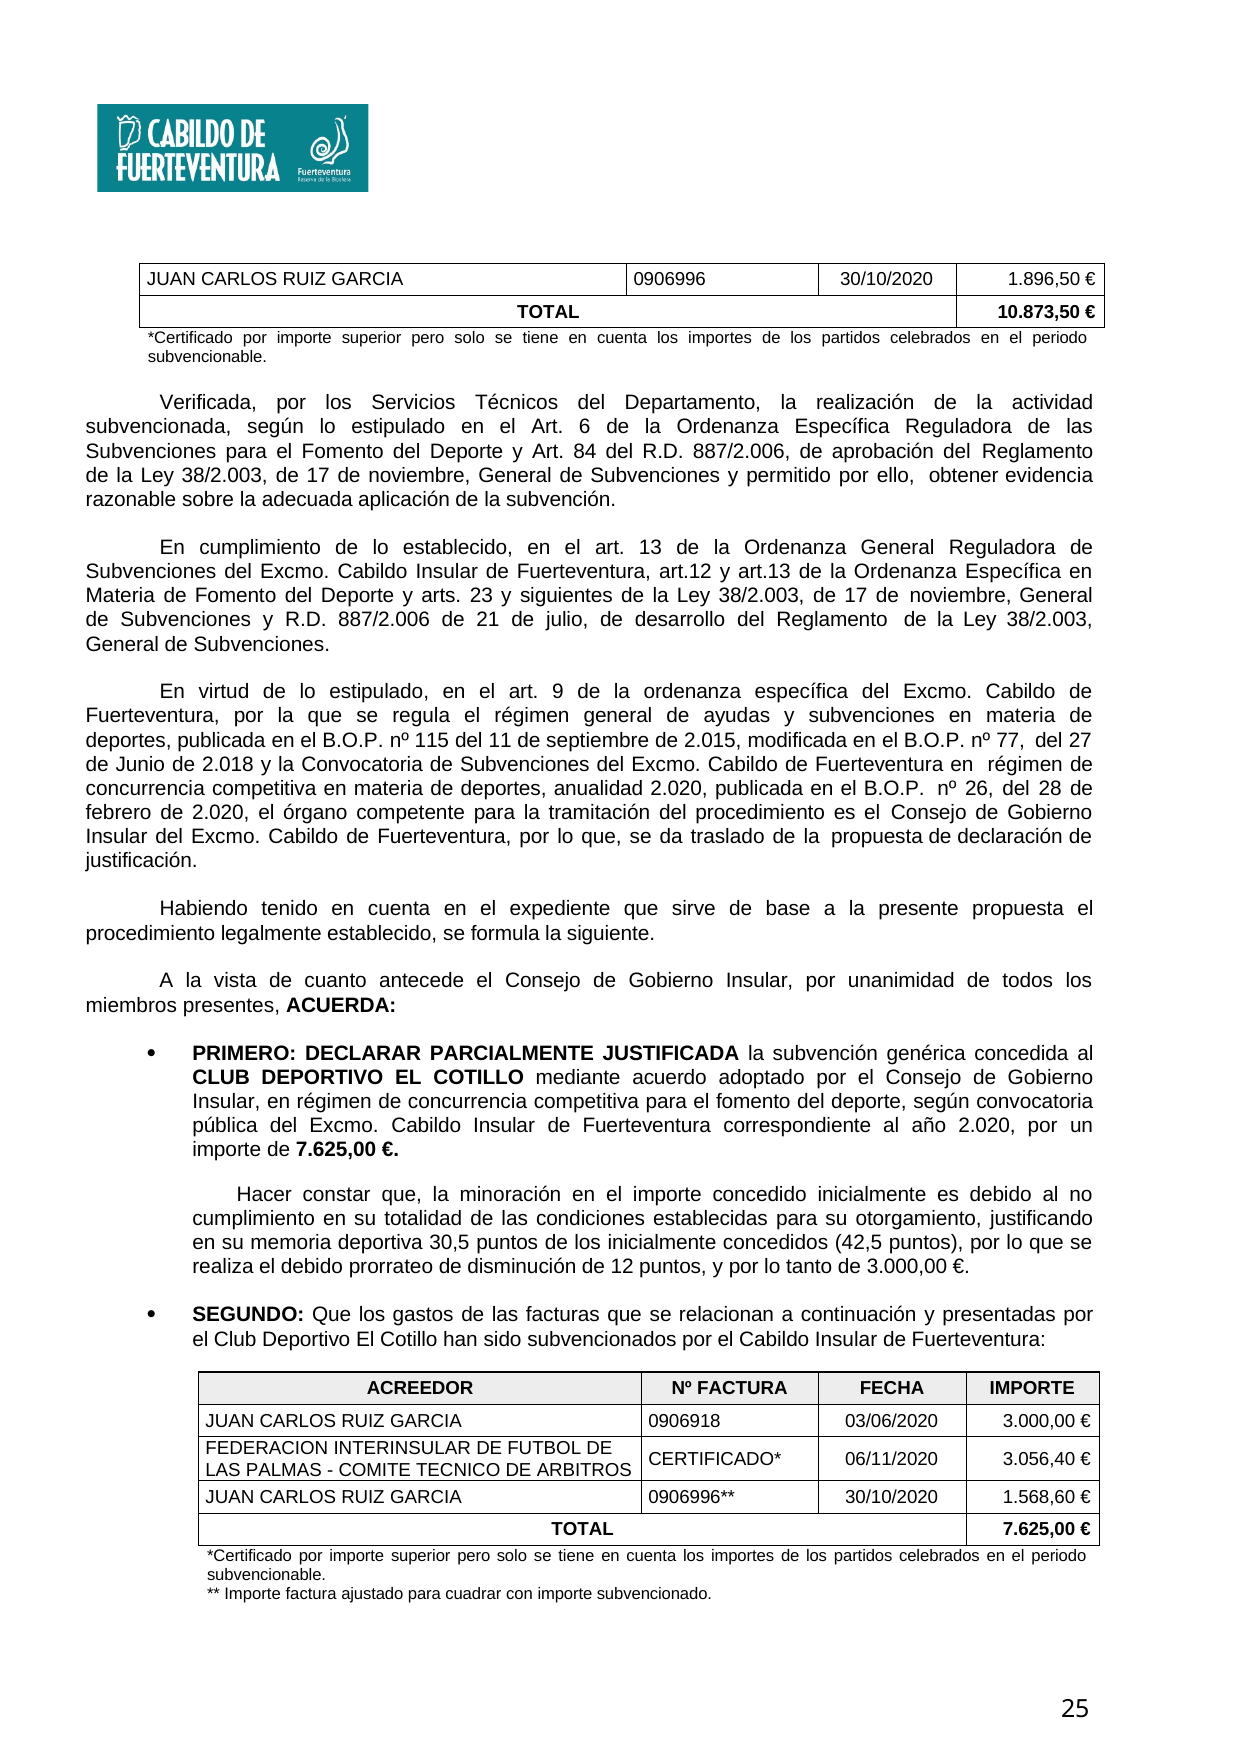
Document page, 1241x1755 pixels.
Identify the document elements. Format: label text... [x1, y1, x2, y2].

table_header IMPORTE [967, 1373, 1099, 1404]
text En virtud de lo estipulado, en el art. 9 de la ordenanza específica del Excmo. Cabildo de Fuerteventura, por la que se regula el régimen general de ayudas y subvenciones en materia de deportes, publicada en el B.O.P. nº 115 del 11 de septiembre de 2.015, modificada en el B.O.P. nº 77, del 27 de Junio de 2.018 y la Convocatoria de Subvenciones del Excmo. Cabildo de Fuerteventura en régimen de concurrencia competitiva en materia de deportes, anualidad 2.020, publicada en el B.O.P. nº 26, del 28 de febrero de 2.020, el órgano competente para la tramitación del procedimiento es el Consejo de Gobierno Insular del Excmo. Cabildo de Fuerteventura, por lo que, se da traslado de la propuesta de declaración de justificación. [85, 679, 1093, 872]
table_cell 10.873,50 € [957, 296, 1104, 327]
table_cell FEDERACION INTERINSULAR DE FUTBOL DE LAS PALMAS - COMITE TECNICO DE ARBITROS [199, 1437, 641, 1480]
table_header JUAN CARLOS RUIZ GARCIA [140, 264, 626, 295]
table_cell 1.568,60 € [967, 1481, 1099, 1512]
text Verificada, por los Servicios Técnicos del Departamento, la realización de la actividad subvencionada, según lo estipulado en el Art. 6 de la Ordenanza Específica Reguladora de las Subvenciones para el Fomento del Deporte y Art. 84 del R.D. 887/2.006, de aprobación del Reglamento de la Ley 38/2.003, de 17 de noviembre, General de Subvenciones y permitido por ello, obtener evidencia razonable sobre la adecuada aplicación de la subvención. [85, 390, 1093, 511]
table_cell JUAN CARLOS RUIZ GARCIA [199, 1405, 641, 1436]
table_header 30/10/2020 [819, 264, 956, 295]
table_cell 3.000,00 € [967, 1405, 1099, 1436]
table_cell 03/06/2020 [819, 1405, 966, 1436]
list PRIMERO: DECLARAR PARCIALMENTE JUSTIFICADA la subvención genérica concedida al CLUB DEPORTIVO EL COTILLO mediante acuerdo adoptado por el Consejo de Gobierno Insular, en régimen de concurrencia competitiva para el fomento del deporte, según convocatoria pública del Excmo. Cabildo Insular de Fuerteventura correspondiente al año 2.020, por un importe de 7.625,00 €. [148, 1040, 1093, 1161]
table_cell 7.625,00 € [967, 1514, 1099, 1545]
text *Certificado por importe superior pero solo se tiene en cuenta los importes de los partidos celebrados en el periodo subvencionable. [148, 328, 1116, 366]
table_header 0906996 [627, 264, 818, 295]
table_cell 0906996** [642, 1481, 818, 1512]
text A la vista de cuanto antecede el Consejo de Gobierno Insular, por unanimidad de todos los miembros presentes, ACUERDA: [85, 968, 1093, 1016]
table_cell 30/10/2020 [819, 1481, 966, 1512]
list SEGUNDO: Que los gastos de las facturas que se relacionan a continuación y presentadas por el Club Deportivo El Cotillo han sido subvencionados por el Cabildo Insular de Fuerteventura: [148, 1302, 1093, 1350]
table_cell TOTAL [199, 1514, 966, 1545]
table_cell 3.056,40 € [967, 1437, 1099, 1480]
table_header Nº FACTURA [642, 1373, 818, 1404]
text ** Importe factura ajustado para cuadrar con importe subvencionado. [207, 1584, 1116, 1603]
text Hacer constar que, la minoración en el importe concedido inicialmente es debido al no cumplimiento en su totalidad de las condiciones establecidas para su otorgamiento, justificando en su memoria deportiva 30,5 puntos de los inicialmente concedidos (42,5 puntos), por lo que se realiza el debido prorrateo de disminución de 12 puntos, y por lo tanto de 3.000,00 €. [192, 1182, 1093, 1278]
text *Certificado por importe superior pero solo se tiene en cuenta los importes de los partidos celebrados en el periodo subvencionable. [207, 1546, 1116, 1584]
text En cumplimiento de lo establecido, en el art. 13 de la Ordenanza General Reguladora de Subvenciones del Excmo. Cabildo Insular de Fuerteventura, art.12 y art.13 de la Ordenanza Específica en Materia de Fomento del Deporte y arts. 23 y siguientes de la Ley 38/2.003, de 17 de noviembre, General de Subvenciones y R.D. 887/2.006 de 21 de julio, de desarrollo del Reglamento de la Ley 38/2.003, General de Subvenciones. [85, 535, 1093, 655]
table_cell CERTIFICADO* [642, 1437, 818, 1480]
text Habiendo tenido en cuenta en el expediente que sirve de base a la presente propuesta el procedimiento legalmente establecido, se formula la siguiente. [85, 896, 1093, 944]
table_cell 0906918 [642, 1405, 818, 1436]
table_header 1.896,50 € [957, 264, 1104, 295]
table_cell 06/11/2020 [819, 1437, 966, 1480]
table_header FECHA [819, 1373, 966, 1404]
table_header ACREEDOR [199, 1373, 641, 1404]
table_cell TOTAL [140, 296, 956, 327]
table_cell JUAN CARLOS RUIZ GARCIA [199, 1481, 641, 1512]
